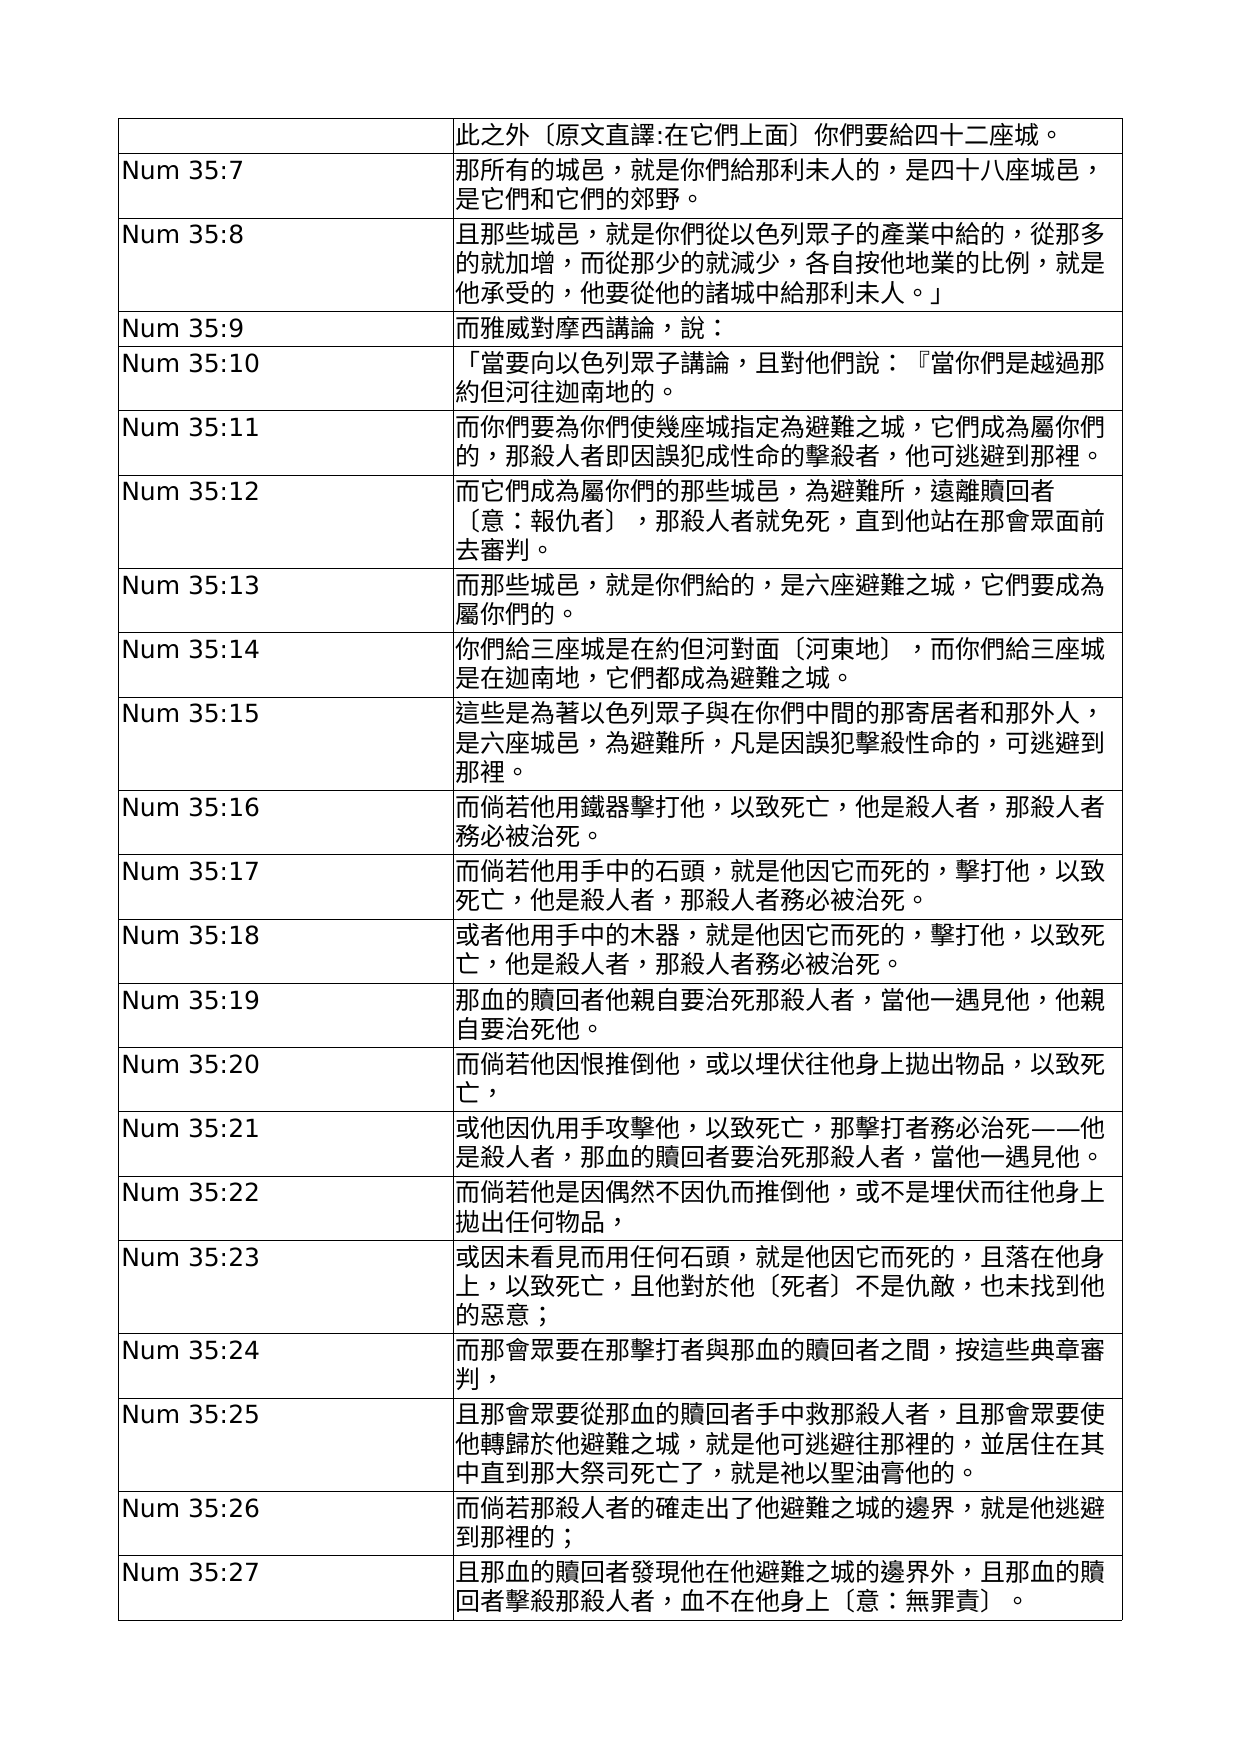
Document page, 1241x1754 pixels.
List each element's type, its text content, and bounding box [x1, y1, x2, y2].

table_cell Num 35:16 [119, 791, 453, 854]
table_cell Num 35:23 [119, 1241, 453, 1333]
table_cell 這些是為著以色列眾子與在你們中間的那寄居者和那外人，是六座城邑，為避難所，凡是因誤犯擊殺性命的，可逃避到那裡。 [454, 698, 1122, 790]
table_cell 而倘若他是因偶然不因仇而推倒他，或不是埋伏而往他身上拋出任何物品， [454, 1177, 1122, 1240]
table_cell 而你們要為你們使幾座城指定為避難之城，它們成為屬你們的，那殺人者即因誤犯成性命的擊殺者，他可逃避到那裡。 [454, 411, 1122, 474]
table_cell 而那會眾要在那擊打者與那血的贖回者之間，按這些典章審判， [454, 1334, 1122, 1398]
table_cell Num 35:11 [119, 411, 453, 474]
table_cell 而倘若那殺人者的確走出了他避難之城的邊界，就是他逃避到那裡的； [454, 1492, 1122, 1555]
table_cell Num 35:8 [119, 219, 453, 311]
table_cell Num 35:9 [119, 312, 453, 346]
table_cell Num 35:22 [119, 1177, 453, 1240]
table_cell 或因未看見而用任何石頭，就是他因它而死的，且落在他身上，以致死亡，且他對於他〔死者〕不是仇敵，也未找到他的惡意； [454, 1241, 1122, 1333]
table_cell Num 35:27 [119, 1556, 453, 1619]
table_cell 或者他用手中的木器，就是他因它而死的，擊打他，以致死亡，他是殺人者，那殺人者務必被治死。 [454, 920, 1122, 983]
table_cell Num 35:20 [119, 1048, 453, 1111]
table_cell Num 35:12 [119, 476, 453, 568]
table_cell 或他因仇用手攻擊他，以致死亡，那擊打者務必治死——他是殺人者，那血的贖回者要治死那殺人者，當他一遇見他。 [454, 1112, 1122, 1176]
table_cell Num 35:14 [119, 633, 453, 697]
table_cell 而倘若他用手中的石頭，就是他因它而死的，擊打他，以致死亡，他是殺人者，那殺人者務必被治死。 [454, 855, 1122, 918]
table_cell 而倘若他因恨推倒他，或以埋伏往他身上拋出物品，以致死亡， [454, 1048, 1122, 1111]
table_cell Num 35:17 [119, 855, 453, 918]
table_cell 你們給三座城是在約但河對面〔河東地〕，而你們給三座城是在迦南地，它們都成為避難之城。 [454, 633, 1122, 697]
table_cell Num 35:24 [119, 1334, 453, 1398]
table_cell 且那會眾要從那血的贖回者手中救那殺人者，且那會眾要使他轉歸於他避難之城，就是他可逃避往那裡的，並居住在其中直到那大祭司死亡了，就是祂以聖油膏他的。 [454, 1399, 1122, 1491]
table_cell Num 35:18 [119, 920, 453, 983]
table_cell 那血的贖回者他親自要治死那殺人者，當他一遇見他，他親自要治死他。 [454, 984, 1122, 1047]
table_cell 且那血的贖回者發現他在他避難之城的邊界外，且那血的贖回者擊殺那殺人者，血不在他身上〔意：無罪責〕。 [454, 1556, 1122, 1619]
table_cell Num 35:7 [119, 154, 453, 217]
table_cell 而那些城邑，就是你們給的，是六座避難之城，它們要成為屬你們的。 [454, 569, 1122, 632]
table_cell [119, 119, 453, 153]
table_cell Num 35:13 [119, 569, 453, 632]
table_cell Num 35:10 [119, 347, 453, 410]
table_cell Num 35:26 [119, 1492, 453, 1555]
table_cell 且那些城邑，就是你們從以色列眾子的產業中給的，從那多的就加增，而從那少的就減少，各自按他地業的比例，就是他承受的，他要從他的諸城中給那利未人。」 [454, 219, 1122, 311]
table_cell 而倘若他用鐵器擊打他，以致死亡，他是殺人者，那殺人者務必被治死。 [454, 791, 1122, 854]
table_cell 那所有的城邑，就是你們給那利未人的，是四十八座城邑，是它們和它們的郊野。 [454, 154, 1122, 217]
table_cell 而它們成為屬你們的那些城邑，為避難所，遠離贖回者〔意：報仇者〕，那殺人者就免死，直到他站在那會眾面前去審判。 [454, 476, 1122, 568]
table_cell Num 35:25 [119, 1399, 453, 1491]
table_cell 此之外〔原文直譯:在它們上面〕你們要給四十二座城。 [454, 119, 1122, 153]
table_cell Num 35:15 [119, 698, 453, 790]
table_cell 「當要向以色列眾子講論，且對他們說：『當你們是越過那約但河往迦南地的。 [454, 347, 1122, 410]
table_cell Num 35:21 [119, 1112, 453, 1176]
table_cell 而雅威對摩西講論，說： [454, 312, 1122, 346]
table_cell Num 35:19 [119, 984, 453, 1047]
